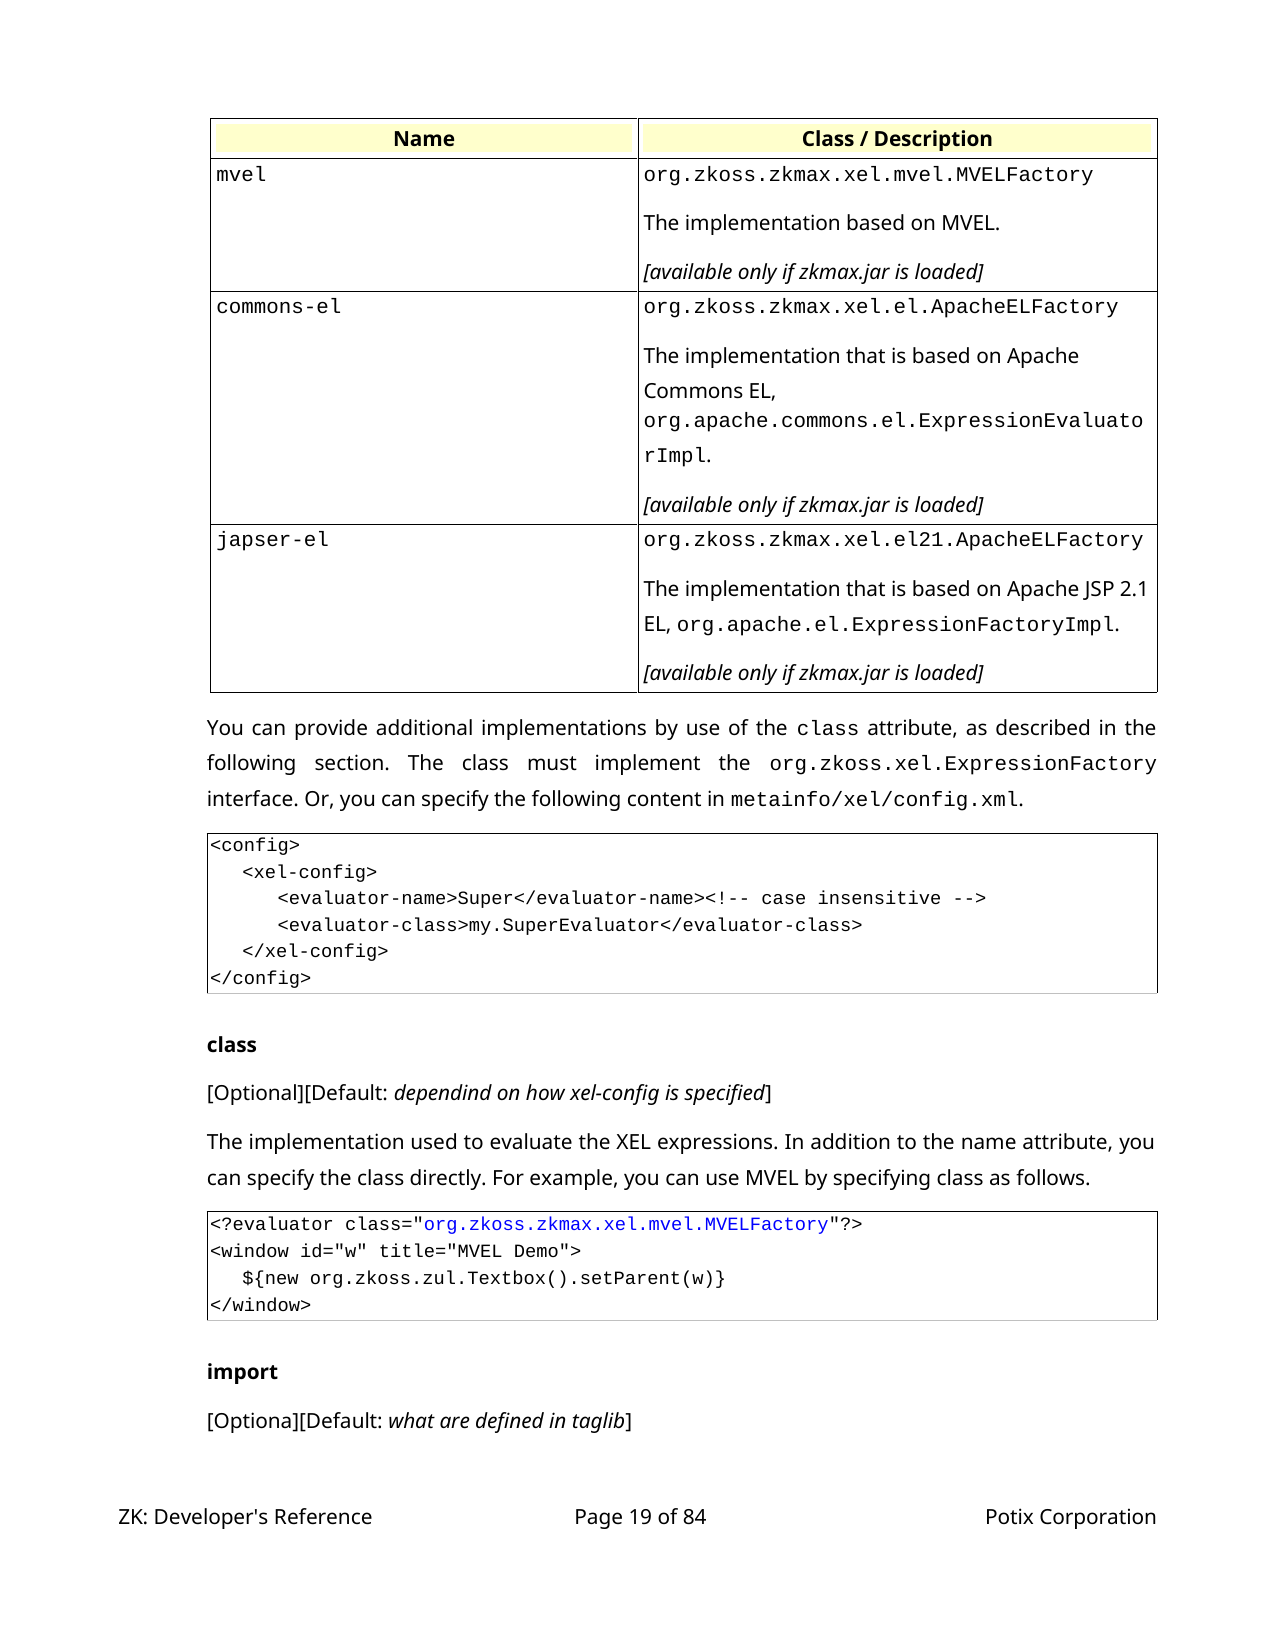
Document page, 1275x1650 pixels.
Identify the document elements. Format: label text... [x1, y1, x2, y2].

table_cell org.zkoss.zkmax.xel.el.ApacheELFactory The implementation that is based on Apache Commons EL, org.apache.commons.el.ExpressionEvaluatorImpl. [available only if zkmax.jar is loaded] [639, 292, 1157, 524]
text </window> [208, 1293, 1157, 1320]
subtitle import [207, 1357, 1157, 1385]
text ${new org.zkoss.zul.Textbox().setParent(w)} [208, 1266, 1157, 1290]
text <config> <xel-config> <evaluator-name>Super</evaluator-name><!-- case insensitive --> <evaluator-class>my.SuperEvaluator</evaluator-class> </xel-config> </config> [208, 834, 1157, 993]
table_cell org.zkoss.zkmax.xel.mvel.MVELFactory The implementation based on MVEL. [available only if zkmax.jar is loaded] [639, 159, 1157, 291]
subtitle class [207, 1030, 1157, 1058]
table_cell japser-el [211, 525, 637, 692]
text The implementation used to evaluate the XEL expressions. In addition to the name attribute, you can specify the class directly. For example, you can use MVEL by specifying class as follows. [207, 1127, 1157, 1191]
text You can provide additional implementations by use of the class attribute, as described in the following section. The class must implement the org.zkoss.xel.ExpressionFactory interface. Or, you can specify the following content in metainfo/xel/config.xml. [207, 713, 1157, 812]
table_cell commons-el [211, 292, 637, 524]
text [Optiona][Default: what are defined in taglib] [207, 1406, 1157, 1434]
table_cell org.zkoss.zkmax.xel.el21.ApacheELFactory The implementation that is based on Apache JSP 2.1 EL, org.apache.el.ExpressionFactoryImpl. [available only if zkmax.jar is loaded] [639, 525, 1157, 692]
table_header Class / Description [639, 119, 1157, 158]
table_cell mvel [211, 159, 637, 291]
text [Optional][Default: dependind on how xel-config is specified] [207, 1078, 1157, 1107]
text <?evaluator class="org.zkoss.zkmax.xel.mvel.MVELFactory"?> [208, 1212, 1157, 1236]
text <window id="w" title="MVEL Demo"> [208, 1239, 1157, 1263]
table_header Name [211, 119, 637, 158]
